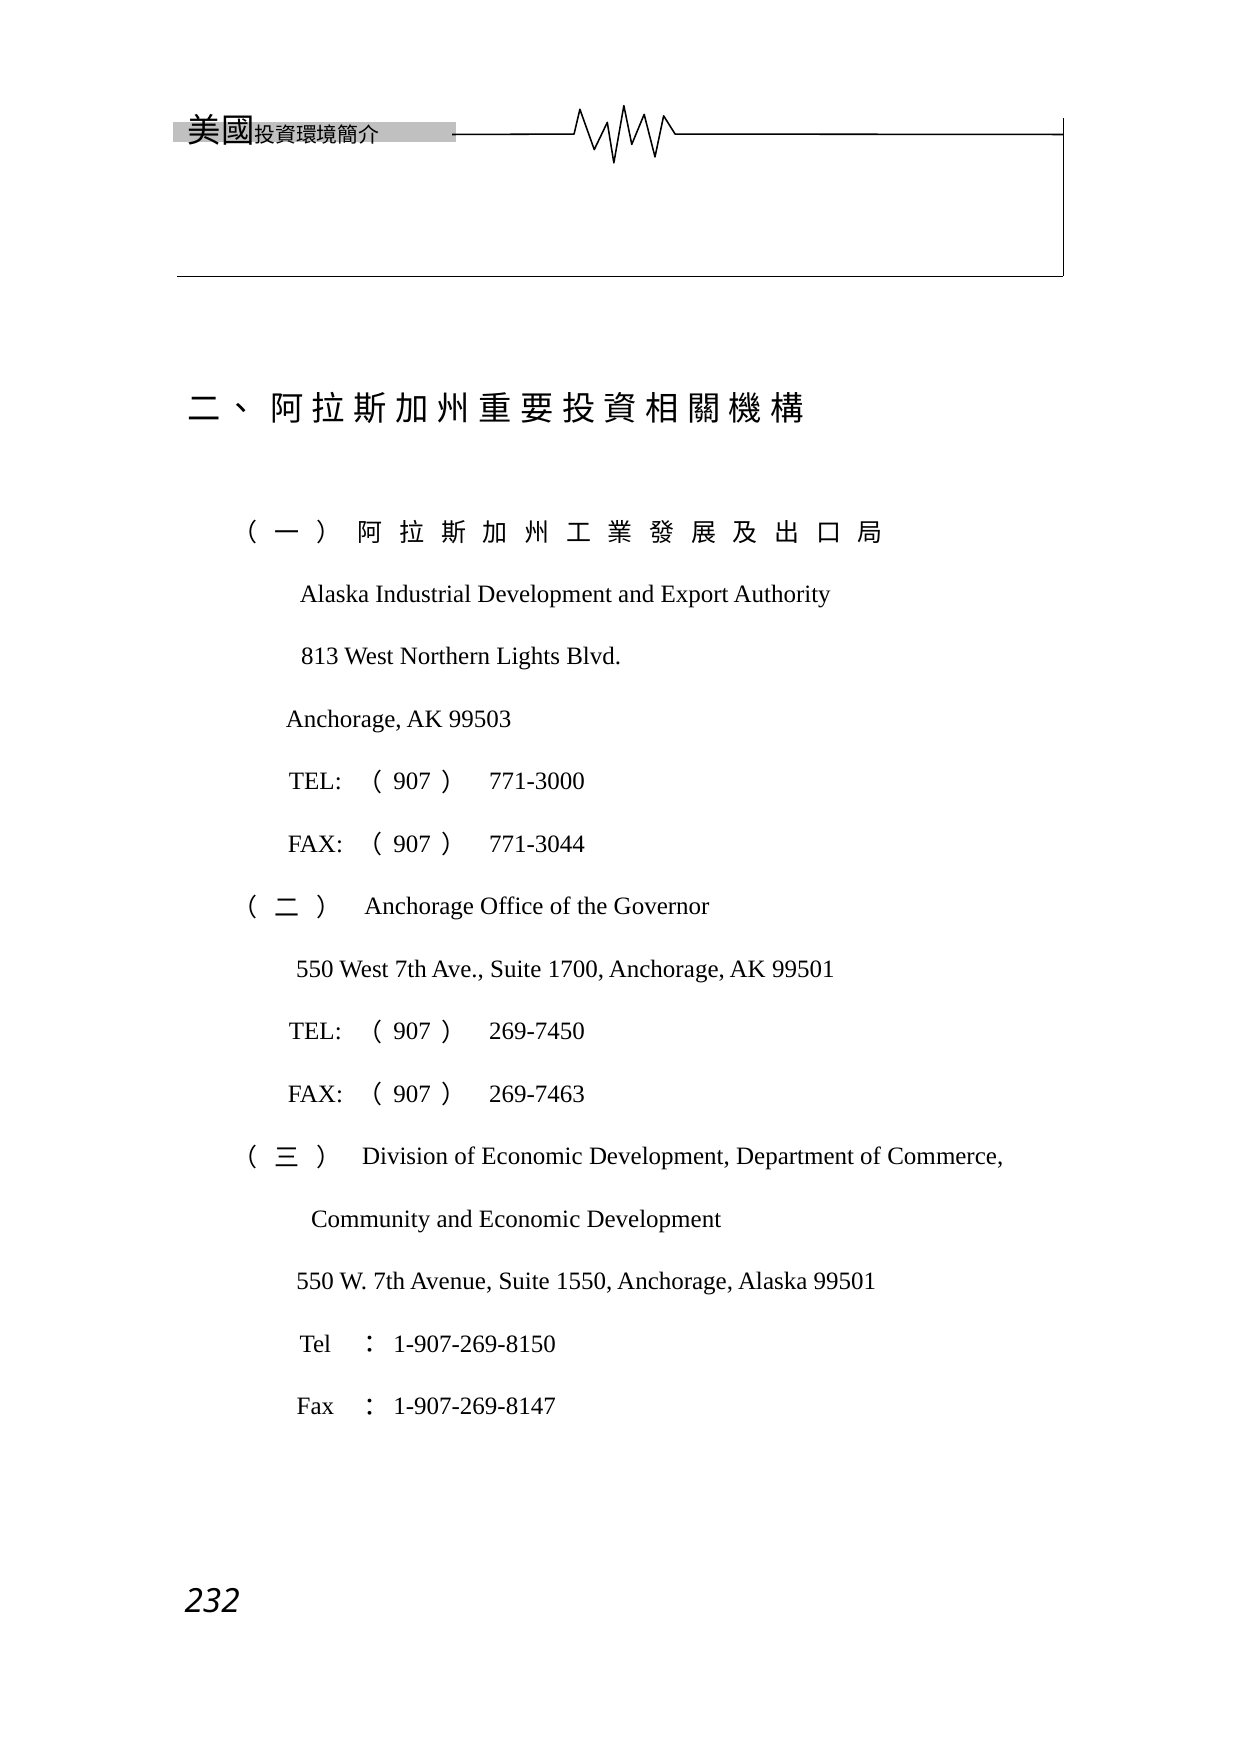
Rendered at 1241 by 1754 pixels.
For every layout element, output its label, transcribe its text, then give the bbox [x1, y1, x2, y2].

text Fax：1-907-269-8147 [207, 1364, 1058, 1426]
text Alaska Industrial Development and Export Authority [207, 551, 1058, 614]
text 813 West Northern Lights Blvd. [207, 614, 1058, 676]
text 550 West 7th Ave., Suite 1700, Anchorage, AK 99501 [207, 926, 1058, 989]
text Anchorage, AK 99503 [207, 676, 1058, 739]
text （一）阿拉斯加州工業發展及出口局 [207, 489, 1058, 551]
text Tel：1-907-269-8150 [207, 1301, 1058, 1364]
text TEL:（907）771-3000 [207, 739, 1058, 801]
text （三）Division of Economic Development, Department of Commerce, Community and Economic Development [207, 1114, 1058, 1239]
text FAX:（907）269-7463 [207, 1051, 1058, 1114]
text 550 W. 7th Avenue, Suite 1550, Anchorage, Alaska 99501 [207, 1239, 1058, 1301]
text FAX:（907）771-3044 [207, 801, 1058, 864]
text 二、阿拉斯加州重要投資相關機構 [183, 364, 1058, 426]
text （二）Anchorage Office of the Governor [207, 864, 1058, 926]
text TEL:（907）269-7450 [207, 989, 1058, 1051]
